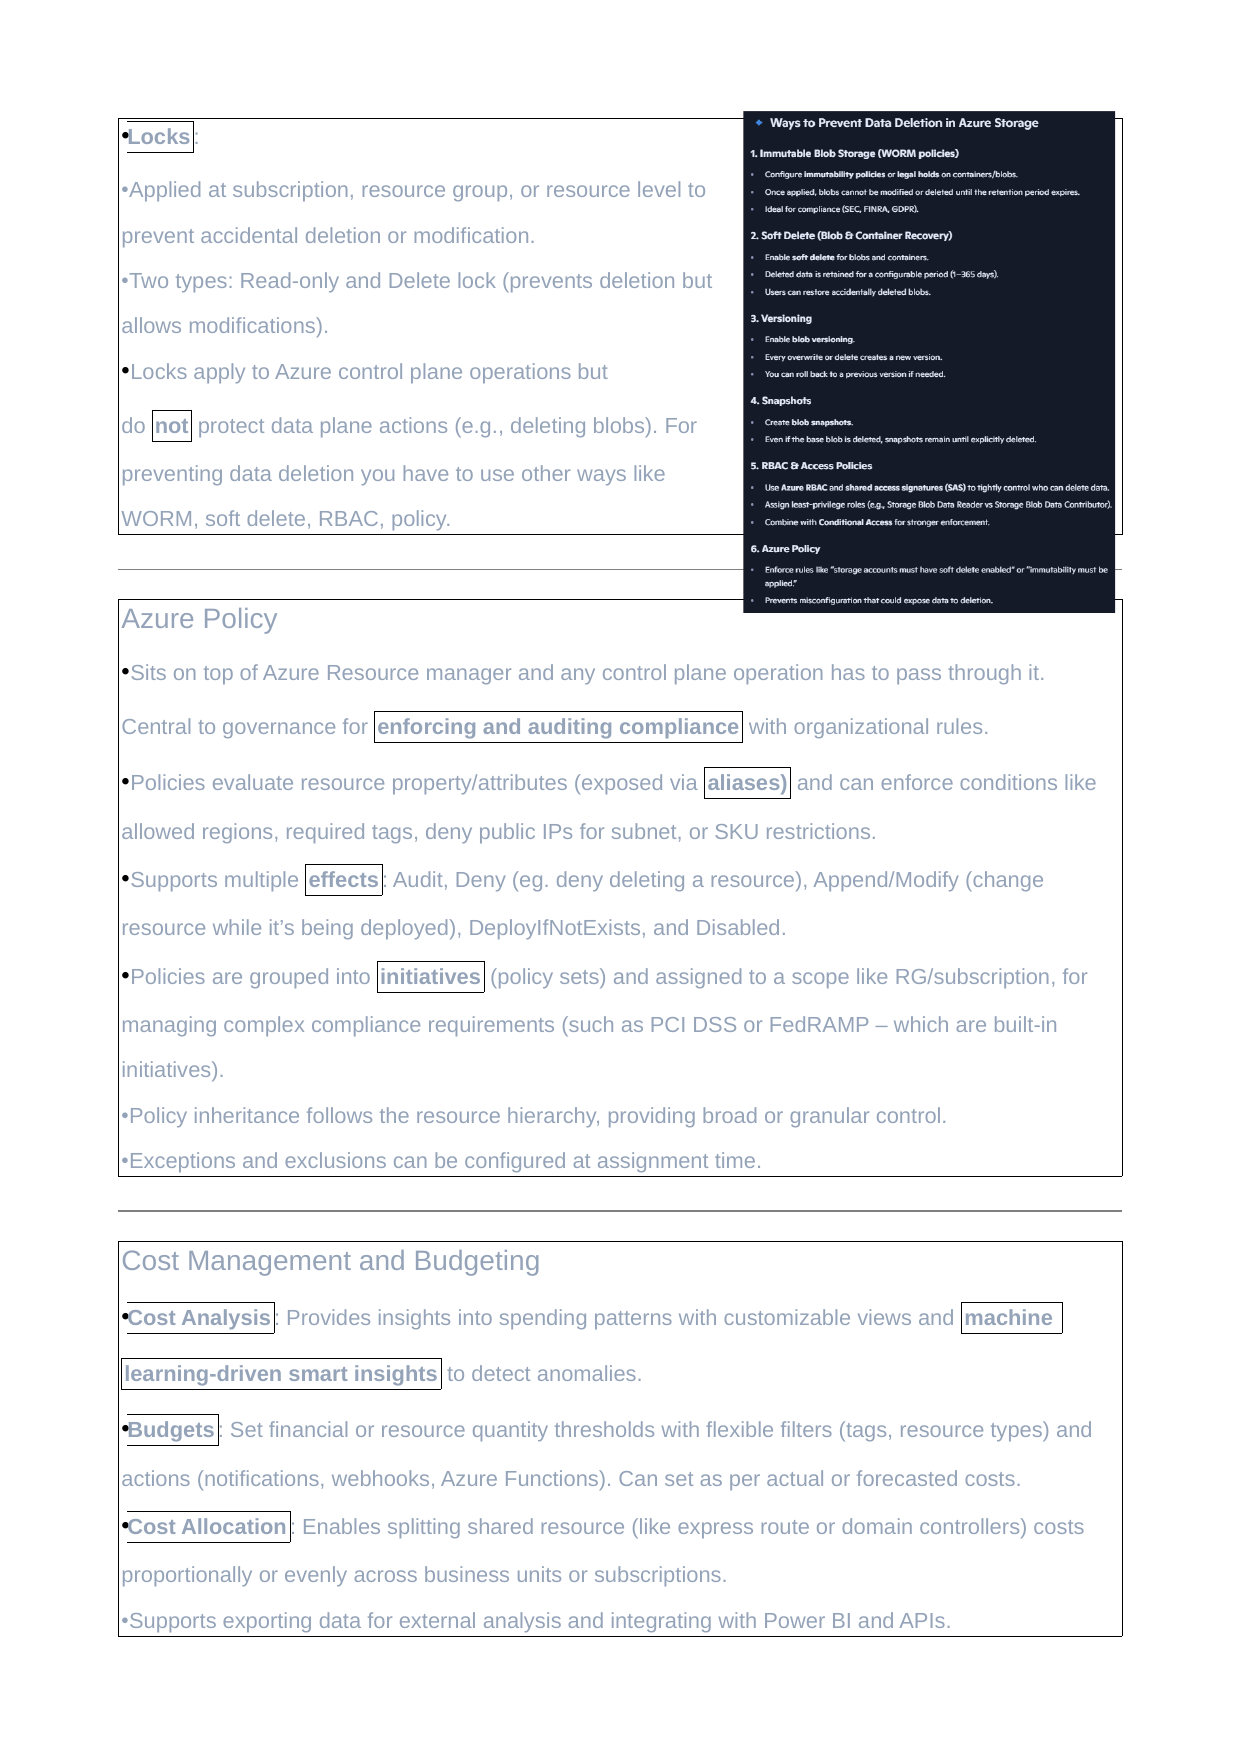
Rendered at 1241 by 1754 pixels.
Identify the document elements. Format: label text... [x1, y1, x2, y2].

list Cost Analysis: Provides insights into spending patterns with customizable views and machine learning-driven smart insights to detect anomalies. [119, 1299, 1122, 1389]
list Budgets: Set financial or resource quantity thresholds with flexible filters (tags, resource types) and actions (notifications, webhooks, Azure Functions). Can set as per actual or forecasted costs. [119, 1411, 1122, 1491]
list Two types: Read-only and Delete lock (prevents deletion but allows modifications). [119, 265, 743, 338]
subtitle Azure Policy [119, 600, 1122, 634]
list Applied at subscription, resource group, or resource level to prevent accidental deletion or modification. [119, 174, 743, 248]
list Supports multiple effects: Audit, Deny (eg. deny deleting a resource), Append/Modify (change resource while it’s being deployed), DeployIfNotExists, and Disabled. [119, 861, 1122, 941]
list Supports exporting data for external analysis and integrating with Power BI and APIs. [119, 1604, 1122, 1636]
list Sits on top of Azure Resource manager and any control plane operation has to pass through it. Central to governance for enforcing and auditing compliance with organizational rules. [119, 657, 1122, 742]
list Locks: [119, 119, 743, 152]
list Policies evaluate resource property/attributes (exposed via aliases) and can enforce conditions like allowed regions, required tags, deny public IPs for subnet, or SKU restrictions. [119, 764, 1122, 844]
list [1116, 119, 1122, 152]
list Policy inheritance follows the resource hierarchy, providing broad or granular control. [119, 1099, 1122, 1128]
list Exceptions and exclusions can be configured at assignment time. [119, 1145, 1122, 1176]
list Cost Allocation: Enables splitting shared resource (like express route or domain controllers) costs proportionally or evenly across business units or subscriptions. [119, 1508, 1122, 1587]
subtitle Cost Management and Budgeting [119, 1242, 1122, 1276]
list Policies are grouped into initiatives (policy sets) and assigned to a scope like RG/subscription, for managing complex compliance requirements (such as PCI DSS or FedRAMP – which are built-in initiatives). [119, 958, 1122, 1082]
picture [743, 111, 1116, 613]
list Locks apply to Azure control plane operations but do not protect data plane actions (e.g., deleting blobs). For preventing data deletion you have to use other ways like WORM, soft delete, RBAC, policy. [119, 356, 743, 534]
